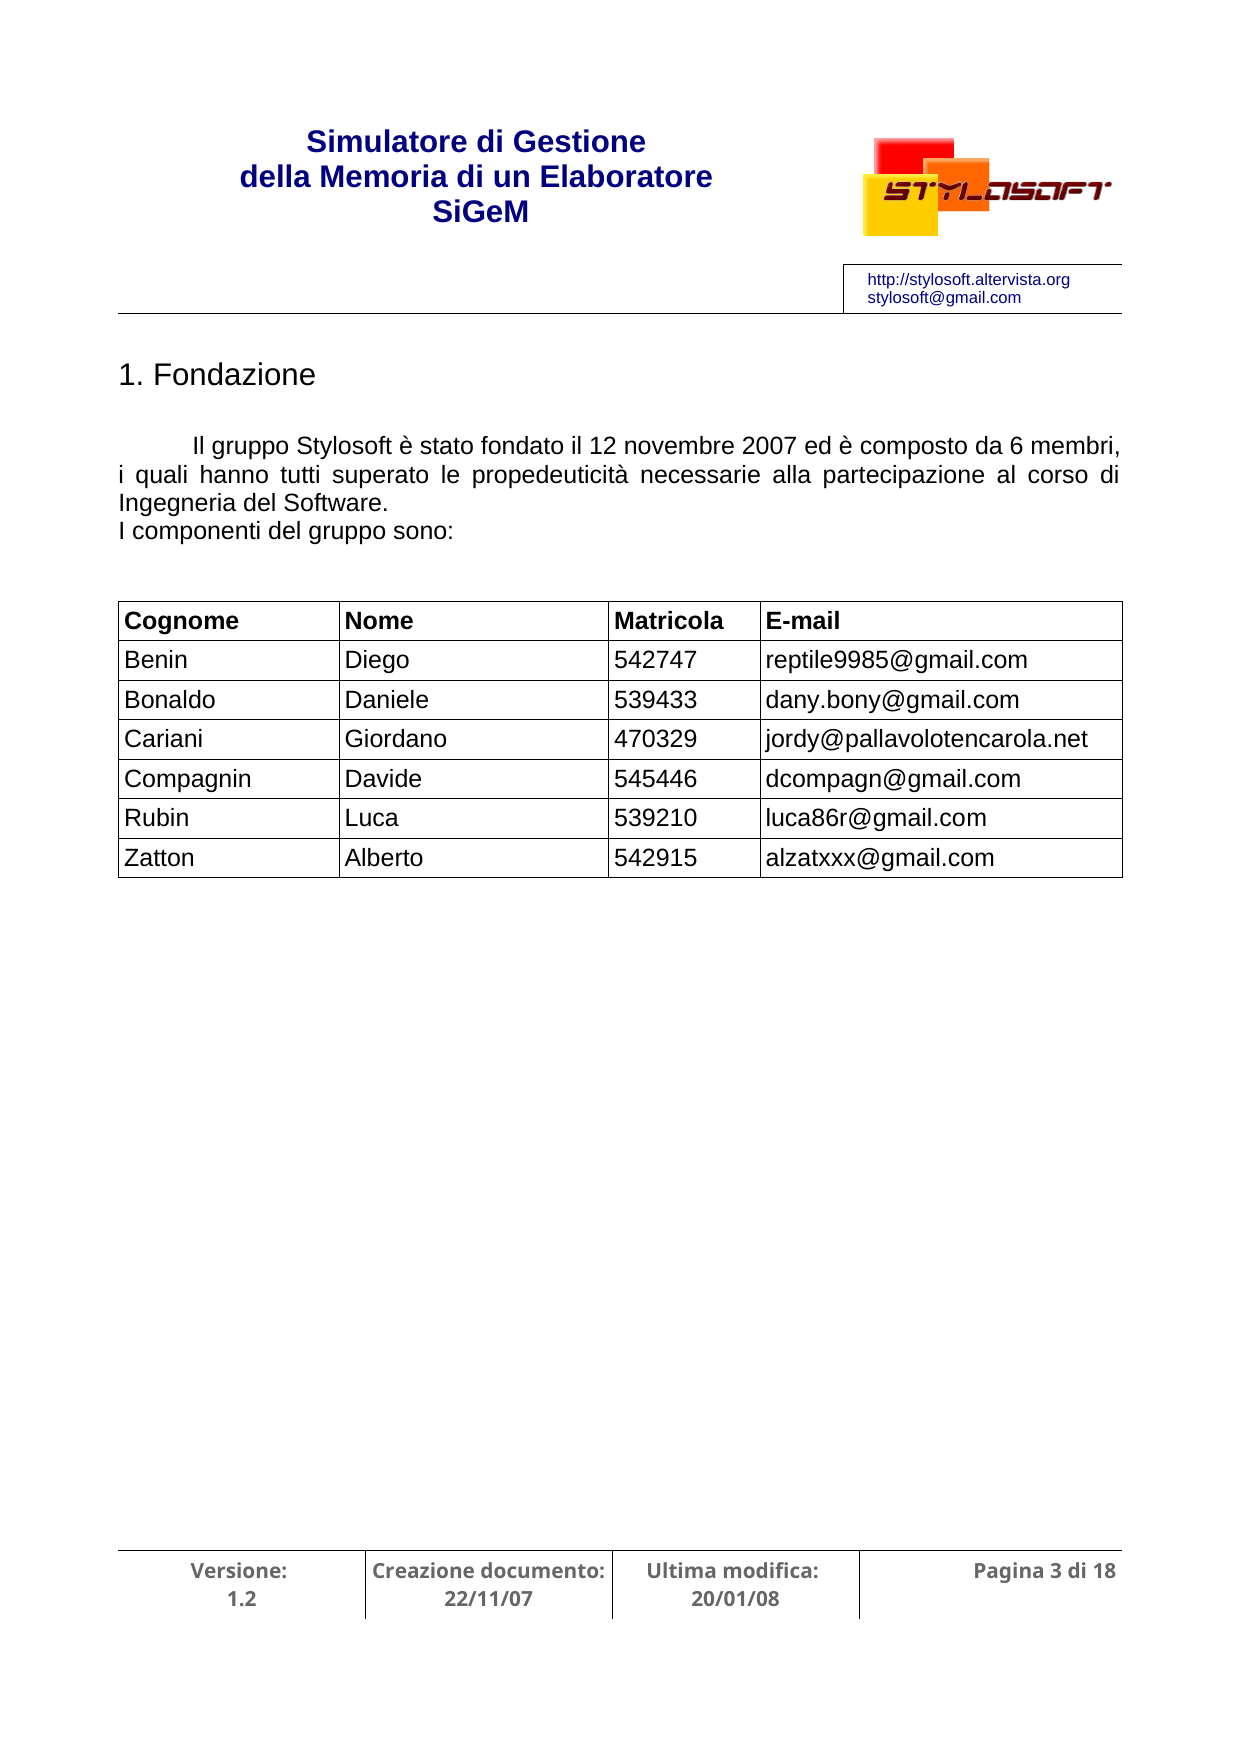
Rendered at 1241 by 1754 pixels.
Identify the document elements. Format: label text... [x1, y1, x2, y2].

table_cell Davide [340, 760, 608, 798]
table_cell 539433 [609, 681, 760, 719]
table_cell Zatton [119, 839, 339, 877]
text 1. Fondazione [118, 357, 1122, 391]
table_cell Benin [119, 641, 339, 680]
table_cell dany.bony@gmail.com [761, 681, 1122, 719]
table_cell 542915 [609, 839, 760, 877]
table_cell alzatxxx@gmail.com [761, 839, 1122, 877]
table_cell 539210 [609, 799, 760, 838]
table_cell 545446 [609, 760, 760, 798]
table_cell luca86r@gmail.com [761, 799, 1122, 838]
table_cell Luca [340, 799, 608, 838]
table_cell reptile9985@gmail.com [761, 641, 1122, 680]
table_header E-mail [761, 602, 1122, 640]
table_cell Daniele [340, 681, 608, 719]
table_header Nome [340, 602, 608, 640]
table_cell Diego [340, 641, 608, 680]
table_cell jordy@pallavolotencarola.net [761, 720, 1122, 759]
table_cell 470329 [609, 720, 760, 759]
text I componenti del gruppo sono: [118, 517, 1122, 545]
table_header Cognome [119, 602, 339, 640]
text Il gruppo Stylosoft è stato fondato il 12 novembre 2007 ed è composto da 6 membri, i quali hanno tutti superato le propedeuticità necessarie alla partecipazione al corso di Ingegneria del Software. [118, 391, 1122, 517]
table_cell Giordano [340, 720, 608, 759]
table_cell Rubin [119, 799, 339, 838]
table_cell dcompagn@gmail.com [761, 760, 1122, 798]
table_cell Alberto [340, 839, 608, 877]
table_cell 542747 [609, 641, 760, 680]
table_cell Cariani [119, 720, 339, 759]
table_cell Compagnin [119, 760, 339, 798]
table_cell Bonaldo [119, 681, 339, 719]
picture [848, 123, 1117, 247]
table_header Matricola [609, 602, 760, 640]
